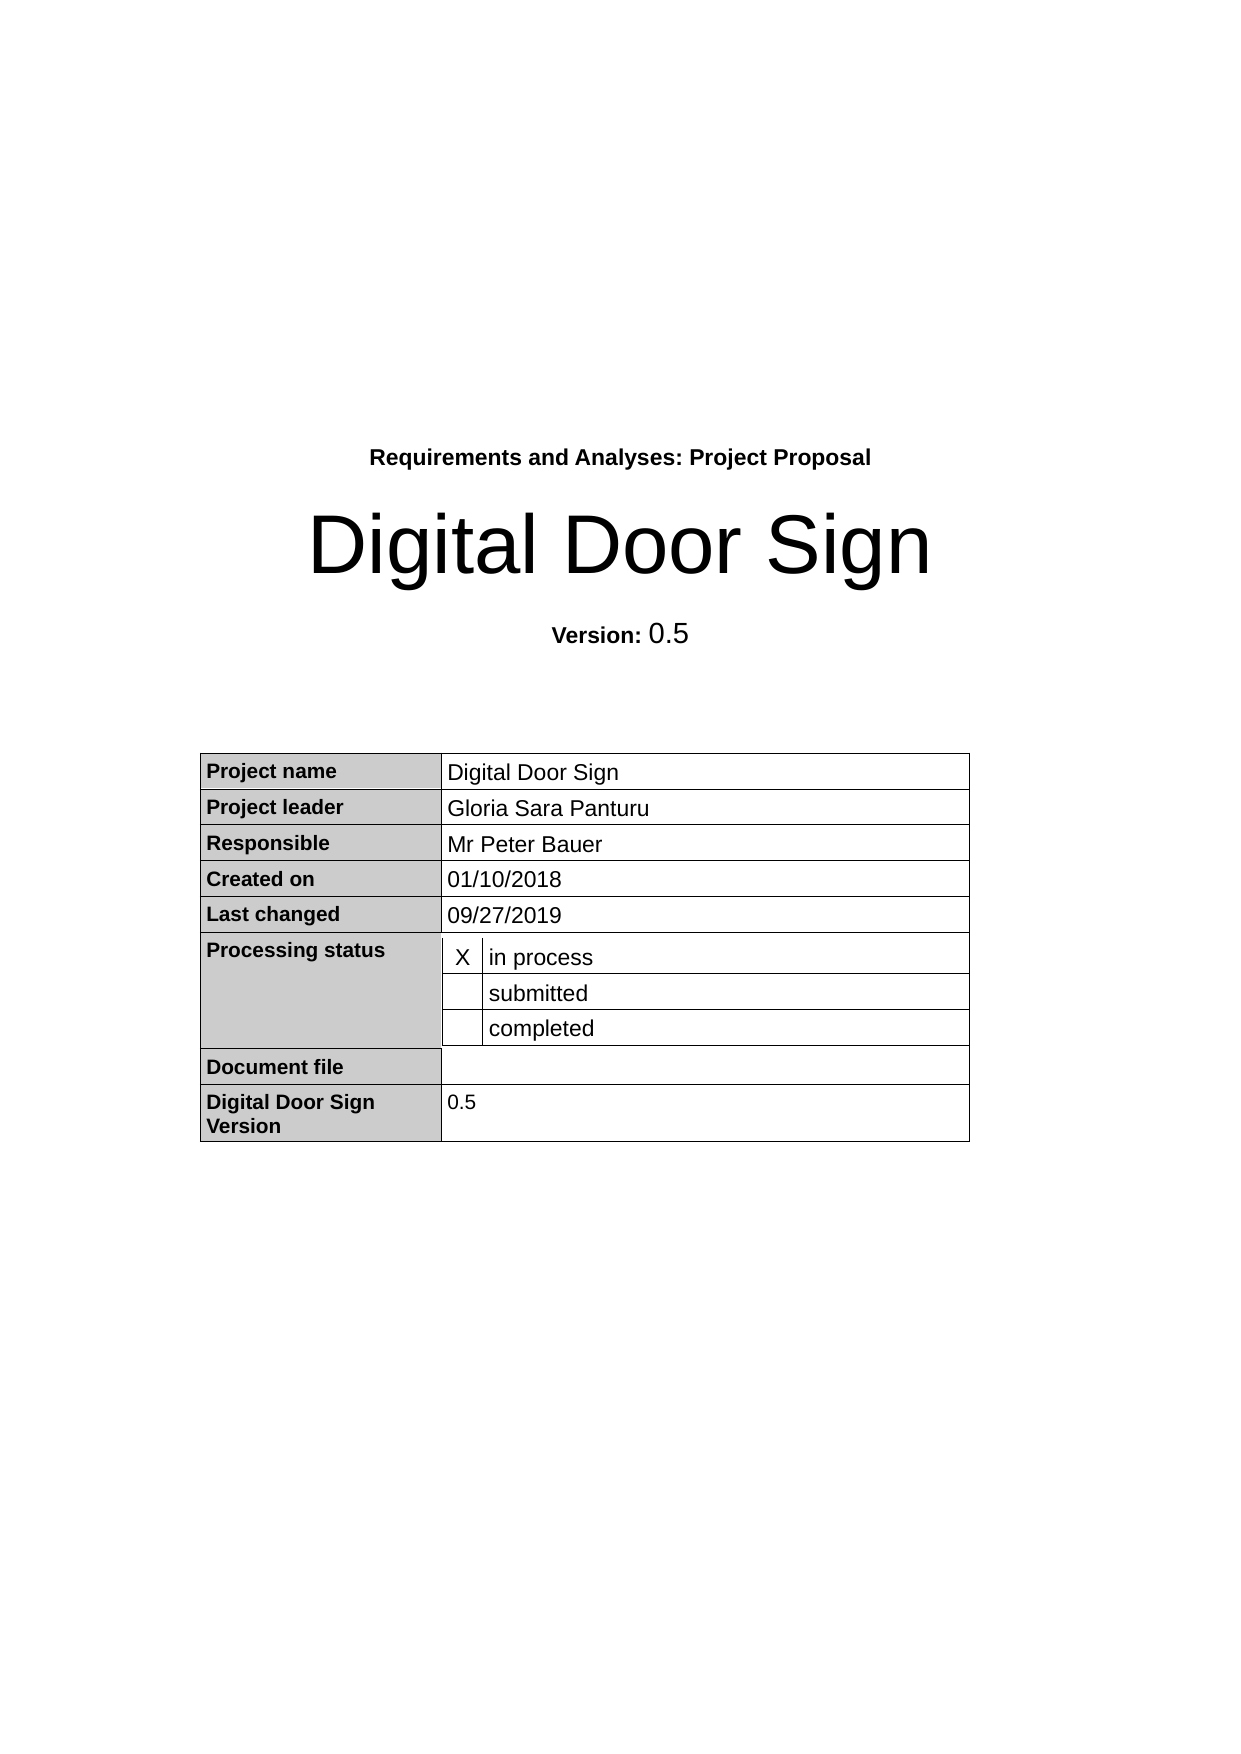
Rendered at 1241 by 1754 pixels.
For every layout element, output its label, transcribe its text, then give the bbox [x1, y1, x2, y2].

text Requirements and Analyses: Project Proposal [118, 444, 1122, 471]
table_cell 0.5 [442, 1085, 969, 1141]
table_cell 01/10/2018 [442, 861, 969, 896]
table_cell Document file [201, 1049, 441, 1084]
table_cell Last changed [201, 897, 441, 931]
table_cell [443, 1010, 482, 1044]
table_cell Processing status [201, 933, 441, 1048]
table_header in process [483, 938, 969, 973]
table_cell [441, 933, 969, 973]
table_cell 09/26/2019 [442, 897, 969, 931]
table_cell submitted [483, 974, 969, 1009]
table_cell [443, 974, 482, 1009]
table_cell Project leader [201, 790, 441, 824]
table_cell completed [483, 1010, 969, 1044]
text Version: 0.5 [118, 616, 1122, 650]
table_cell Responsible [201, 825, 441, 860]
table_header Digital Door Sign [442, 754, 969, 788]
table_cell Gloria Sara Panturu [442, 790, 969, 824]
table_cell [442, 1048, 969, 1084]
text Digital Door Sign [118, 496, 1122, 591]
table_cell Created on [201, 861, 441, 896]
table_header Project name [201, 754, 441, 788]
table_header X [443, 938, 482, 973]
table_cell Digital Door Sign Version [201, 1085, 441, 1141]
table_cell Mr Peter Bauer [442, 825, 969, 860]
